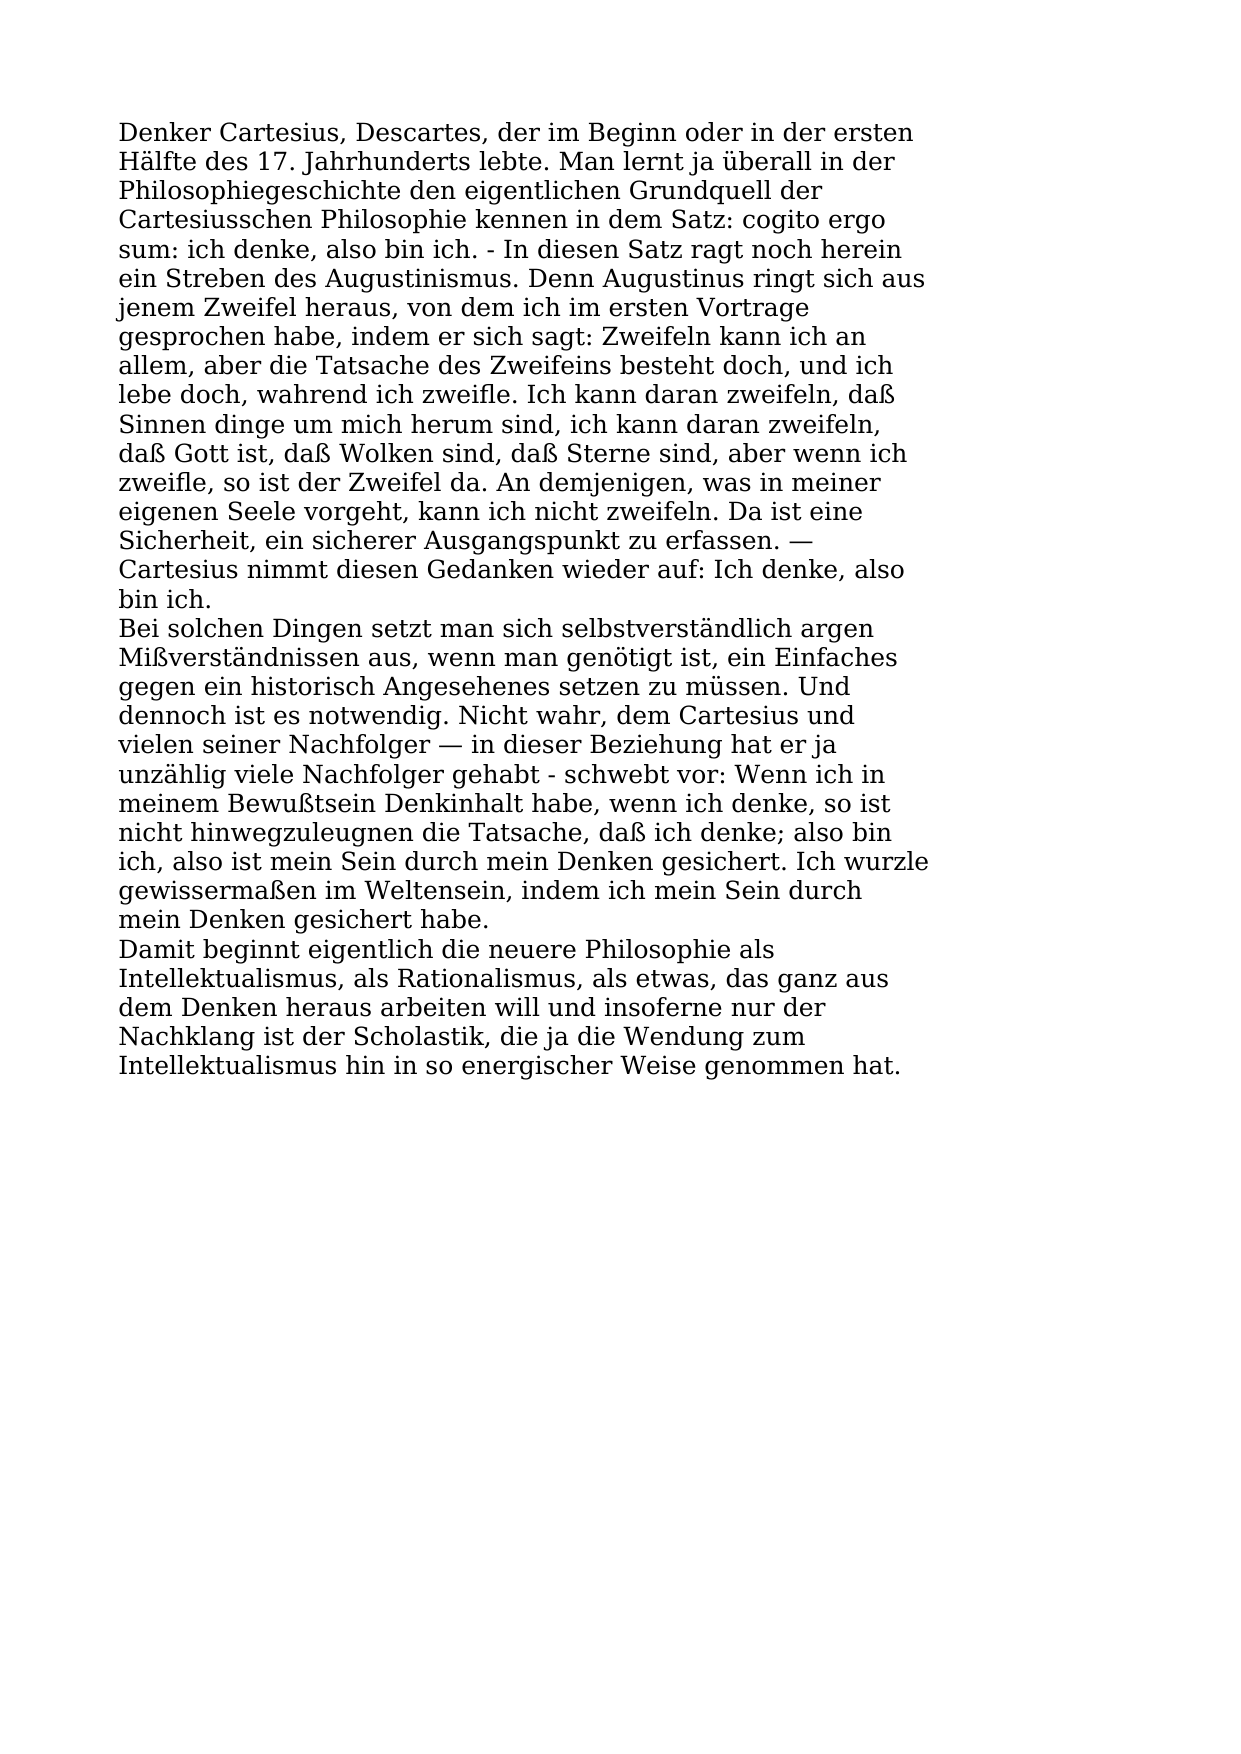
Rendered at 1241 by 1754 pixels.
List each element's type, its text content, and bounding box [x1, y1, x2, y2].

text dennoch ist es notwendig. Nicht wahr, dem Cartesius und [118, 701, 1122, 731]
text Denker Cartesius, Descartes, der im Beginn oder in der ersten [118, 118, 1122, 147]
text ein Streben des Augustinismus. Denn Augustinus ringt sich aus [118, 264, 1122, 293]
text Intellektualismus hin in so energischer Weise genommen hat. [118, 1051, 1122, 1081]
text ich, also ist mein Sein durch mein Denken gesichert. Ich wurzle [118, 847, 1122, 876]
text daß Gott ist, daß Wolken sind, daß Sterne sind, aber wenn ich [118, 439, 1122, 468]
text jenem Zweifel heraus, von dem ich im ersten Vortrage [118, 293, 1122, 322]
text lebe doch, wahrend ich zweifle. Ich kann daran zweifeln, daß [118, 381, 1122, 410]
text dem Denken heraus arbeiten will und insoferne nur der [118, 993, 1122, 1022]
text Bei solchen Dingen setzt man sich selbstverständlich argen [118, 614, 1122, 643]
text gesprochen habe, indem er sich sagt: Zweifeln kann ich an [118, 322, 1122, 351]
text Sinnen dinge um mich herum sind, ich kann daran zweifeln, [118, 410, 1122, 439]
text unzählig viele Nachfolger gehabt - schwebt vor: Wenn ich in [118, 760, 1122, 789]
text Cartesiusschen Philosophie kennen in dem Satz: cogito ergo [118, 206, 1122, 235]
text Hälfte des 17. Jahrhunderts lebte. Man lernt ja überall in der [118, 147, 1122, 176]
text Mißverständnissen aus, wenn man genötigt ist, ein Einfaches [118, 643, 1122, 672]
text gewissermaßen im Weltensein, indem ich mein Sein durch [118, 876, 1122, 906]
text Cartesius nimmt diesen Gedanken wieder auf: Ich denke, also [118, 556, 1122, 585]
text nicht hinwegzuleugnen die Tatsache, daß ich denke; also bin [118, 818, 1122, 847]
text gegen ein historisch Angesehenes setzen zu müssen. Und [118, 672, 1122, 701]
text mein Denken gesichert habe. [118, 906, 1122, 935]
text vielen seiner Nachfolger — in dieser Beziehung hat er ja [118, 731, 1122, 760]
text zweifle, so ist der Zweifel da. An demjenigen, was in meiner [118, 468, 1122, 497]
text sum: ich denke, also bin ich. - In diesen Satz ragt noch herein [118, 235, 1122, 264]
text meinem Bewußtsein Denkinhalt habe, wenn ich denke, so ist [118, 789, 1122, 818]
text eigenen Seele vorgeht, kann ich nicht zweifeln. Da ist eine [118, 497, 1122, 526]
text Intellektualismus, als Rationalismus, als etwas, das ganz aus [118, 964, 1122, 993]
text Nachklang ist der Scholastik, die ja die Wendung zum [118, 1022, 1122, 1051]
text allem, aber die Tatsache des Zweifeins besteht doch, und ich [118, 351, 1122, 381]
text Damit beginnt eigentlich die neuere Philosophie als [118, 935, 1122, 964]
text Sicherheit, ein sicherer Ausgangspunkt zu erfassen. — [118, 526, 1122, 556]
text Philosophiegeschichte den eigentlichen Grundquell der [118, 176, 1122, 206]
text bin ich. [118, 585, 1122, 614]
